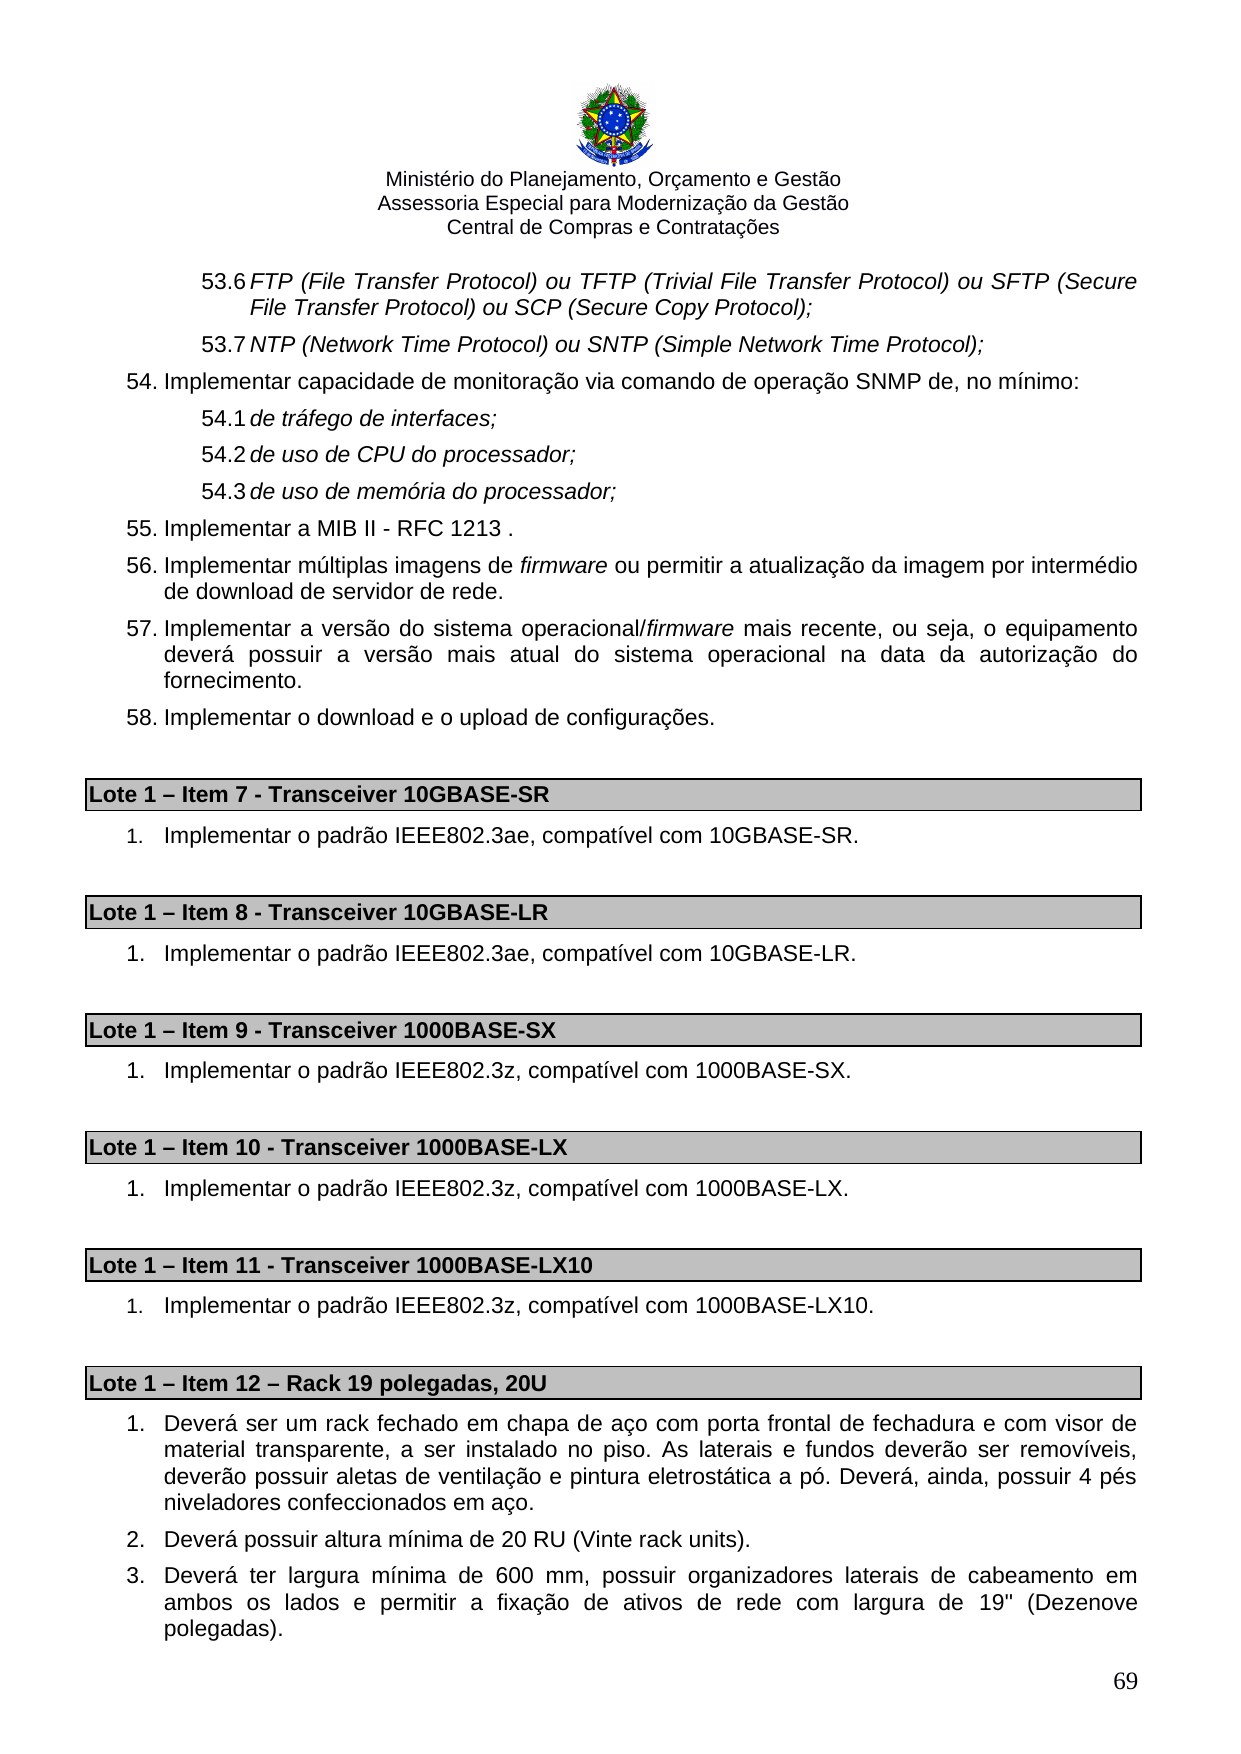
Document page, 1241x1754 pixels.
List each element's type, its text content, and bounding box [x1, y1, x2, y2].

list Implementar o padrão IEEE802.3z, compatível com 1000BASE-LX10. [126, 1292, 1138, 1319]
list Deverá ter largura mínima de 600 mm, possuir organizadores laterais de cabeamento em ambos os lados e permitir a fixação de ativos de rede com largura de 19'' (Dezenove polegadas). [126, 1562, 1138, 1642]
list Implementar o padrão IEEE802.3ae, compatível com 10GBASE-LR. [126, 939, 1138, 966]
list Implementar o padrão IEEE802.3z, compatível com 1000BASE-LX. [126, 1175, 1138, 1201]
list Implementar capacidade de monitoração via comando de operação SNMP de, no mínimo: [126, 368, 1138, 394]
list de uso de CPU do processador; [201, 441, 1138, 468]
list Implementar a versão do sistema operacional/firmware mais recente, ou seja, o equipamento deverá possuir a versão mais atual do sistema operacional na data da autorização do fornecimento. [126, 615, 1138, 694]
list FTP (File Transfer Protocol) ou TFTP (Trivial File Transfer Protocol) ou SFTP (Secure File Transfer Protocol) ou SCP (Secure Copy Protocol); [201, 268, 1138, 321]
list de tráfego de interfaces; [201, 404, 1138, 431]
list Implementar o padrão IEEE802.3z, compatível com 1000BASE-SX. [126, 1057, 1138, 1083]
picture [572, 81, 655, 168]
list Implementar a MIB II - RFC 1213 . [126, 515, 1138, 541]
list Deverá possuir altura mínima de 20 RU (Vinte rack units). [126, 1526, 1138, 1552]
list Implementar o padrão IEEE802.3ae, compatível com 10GBASE-SR. [126, 822, 1138, 848]
text Lote 1 – Item 12 – Rack 19 polegadas, 20U [87, 1367, 1140, 1398]
list Implementar o download e o upload de configurações. [126, 704, 1138, 731]
list Implementar múltiplas imagens de firmware ou permitir a atualização da imagem por intermédio de download de servidor de rede. [126, 552, 1138, 604]
list de uso de memória do processador; [201, 478, 1138, 504]
text Lote 1 – Item 11 - Transceiver 1000BASE-LX10 [87, 1250, 1140, 1280]
text Lote 1 – Item 9 - Transceiver 1000BASE-SX [87, 1015, 1140, 1045]
list NTP (Network Time Protocol) ou SNTP (Simple Network Time Protocol); [201, 331, 1138, 357]
text Lote 1 – Item 7 - Transceiver 10GBASE-SR [87, 780, 1140, 810]
list Deverá ser um rack fechado em chapa de aço com porta frontal de fechadura e com visor de material transparente, a ser instalado no piso. As laterais e fundos deverão ser removíveis, deverão possuir aletas de ventilação e pintura eletrostática a pó. Deverá, ainda, possuir 4 pés niveladores confeccionados em aço. [126, 1410, 1138, 1515]
text Lote 1 – Item 10 - Transceiver 1000BASE-LX [87, 1132, 1140, 1163]
text Lote 1 – Item 8 - Transceiver 10GBASE-LR [87, 897, 1140, 928]
